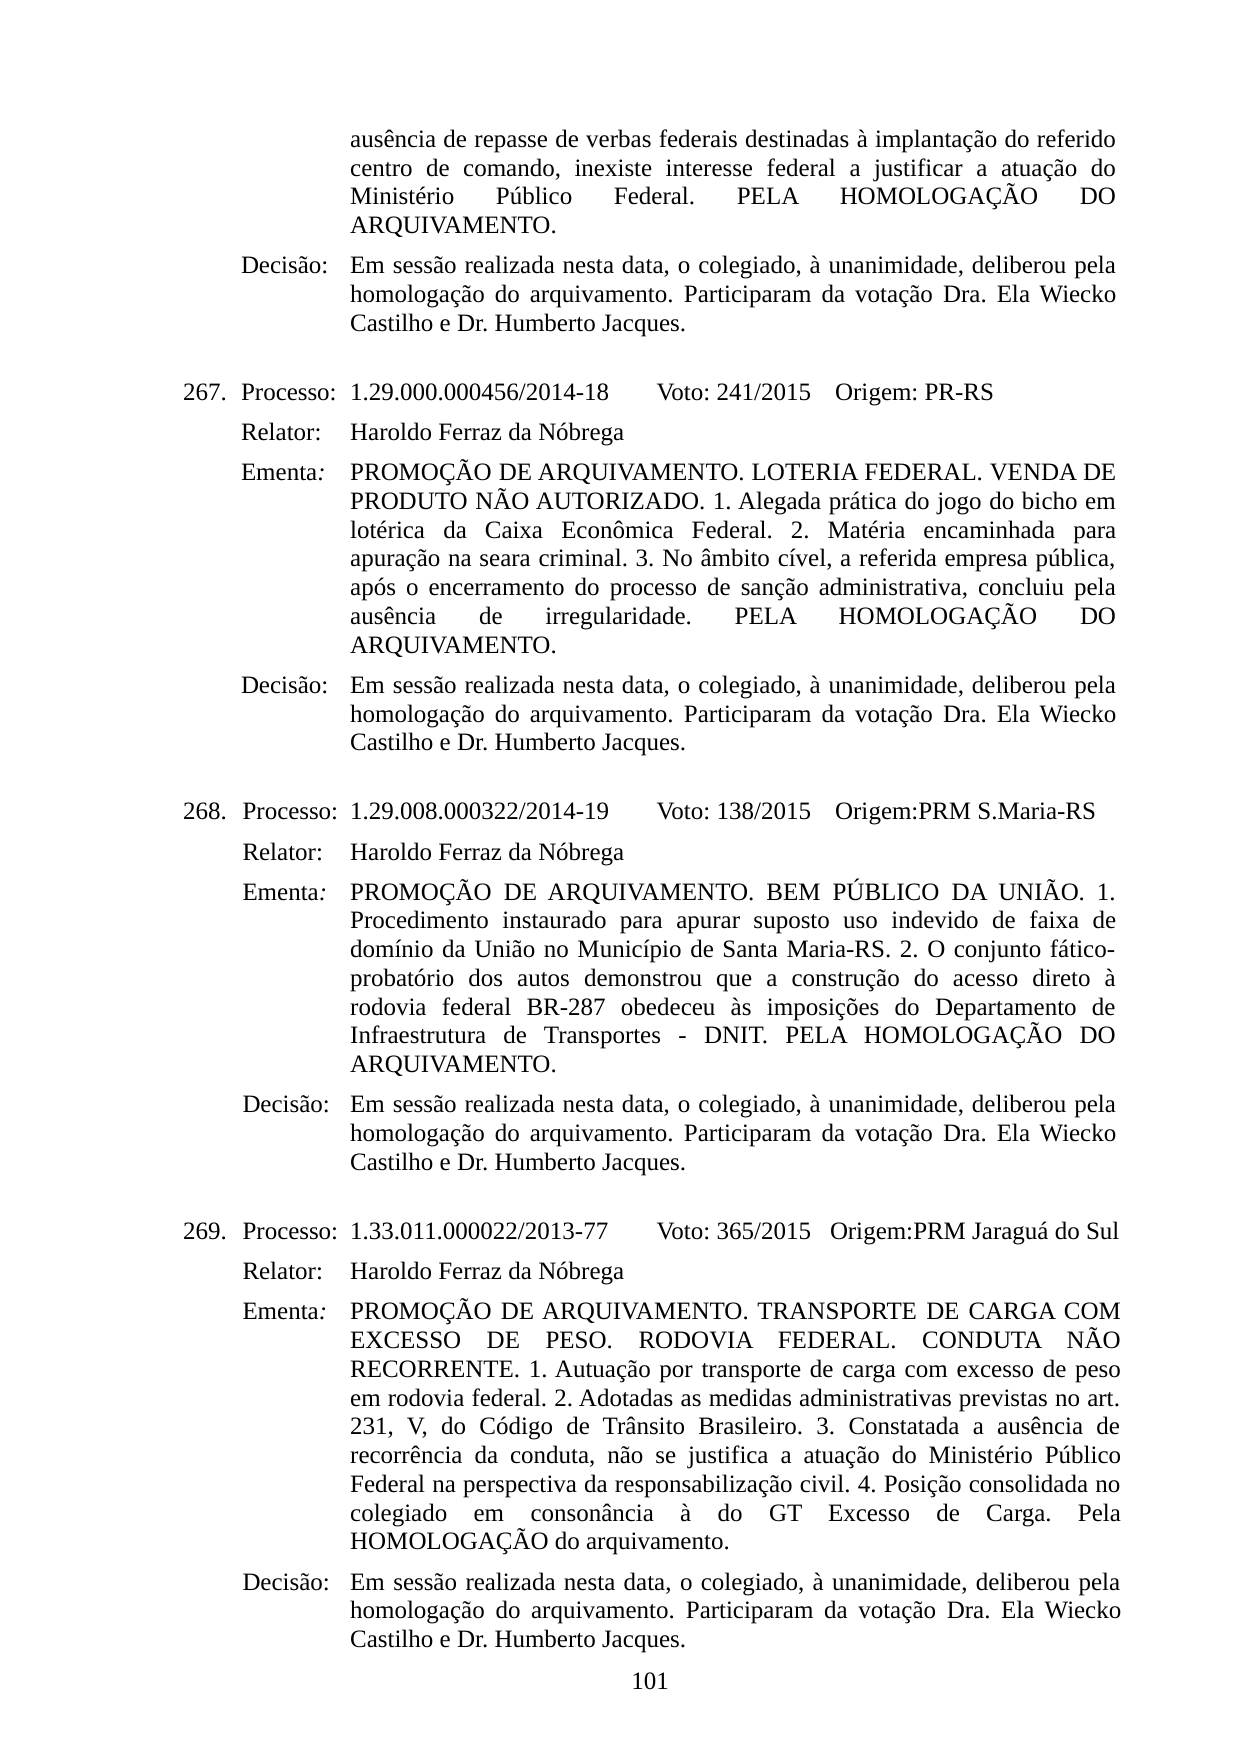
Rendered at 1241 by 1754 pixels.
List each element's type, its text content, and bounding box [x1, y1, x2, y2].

table_header 268. [177, 791, 237, 831]
table_cell Decisão: [237, 1084, 344, 1181]
table_cell [177, 451, 235, 664]
table_cell [177, 871, 237, 1084]
table_cell Em sessão realizada nesta data, o colegiado, à unanimidade, deliberou pela homologação do arquivamento. Participaram da votação Dra. Ela Wiecko Castilho e Dr. Humberto Jacques. [344, 664, 1122, 762]
table_cell [177, 1561, 237, 1658]
table_cell Em sessão realizada nesta data, o colegiado, à unanimidade, deliberou pela homologação do arquivamento. Participaram da votação Dra. Ela Wiecko Castilho e Dr. Humberto Jacques. [344, 245, 1122, 342]
table_cell Haroldo Ferraz da Nóbrega [344, 1250, 1127, 1291]
table_header Voto: 365/2015 [651, 1210, 824, 1250]
table_header Processo: [237, 791, 344, 831]
table_cell Relator: [237, 831, 344, 871]
table_cell ausência de repasse de verbas federais destinadas à implantação do referido centro de comando, inexiste interesse federal a justificar a atuação do Ministério Público Federal. PELA HOMOLOGAÇÃO DO ARQUIVAMENTO. [344, 118, 1122, 244]
table_cell Decisão: [237, 1561, 344, 1658]
table_cell Relator: [237, 1250, 344, 1291]
table_cell [235, 118, 344, 244]
table_cell Ementa: [235, 451, 344, 664]
table_header 1.29.008.000322/2014-19 [344, 791, 651, 831]
table_header Voto: 241/2015 [651, 371, 829, 411]
table_cell Em sessão realizada nesta data, o colegiado, à unanimidade, deliberou pela homologação do arquivamento. Participaram da votação Dra. Ela Wiecko Castilho e Dr. Humberto Jacques. [344, 1561, 1127, 1658]
table_header Origem:PRM S.Maria-RS [829, 791, 1122, 831]
table_cell PROMOÇÃO DE ARQUIVAMENTO. BEM PÚBLICO DA UNIÃO. 1. Procedimento instaurado para apurar suposto uso indevido de faixa de domínio da União no Município de Santa Maria-RS. 2. O conjunto fático-probatório dos autos demonstrou que a construção do acesso direto à rodovia federal BR-287 obedeceu às imposições do Departamento de Infraestrutura de Transportes - DNIT. PELA HOMOLOGAÇÃO DO ARQUIVAMENTO. [344, 871, 1122, 1084]
table_cell [177, 1291, 237, 1561]
table_header Processo: [237, 1210, 344, 1250]
table_header Origem:PRM Jaraguá do Sul [824, 1210, 1127, 1250]
table_cell Relator: [235, 411, 344, 451]
table_header 1.29.000.000456/2014-18 [344, 371, 651, 411]
table_cell [177, 118, 235, 244]
table_cell Decisão: [235, 245, 344, 342]
table_cell Haroldo Ferraz da Nóbrega [344, 831, 1122, 871]
table_cell [177, 245, 235, 342]
table_header Origem: PR-RS [829, 371, 1122, 411]
table_cell PROMOÇÃO DE ARQUIVAMENTO. LOTERIA FEDERAL. VENDA DE PRODUTO NÃO AUTORIZADO. 1. Alegada prática do jogo do bicho em lotérica da Caixa Econômica Federal. 2. Matéria encaminhada para apuração na seara criminal. 3. No âmbito cível, a referida empresa pública, após o encerramento do processo de sanção administrativa, concluiu pela ausência de irregularidade. PELA HOMOLOGAÇÃO DO ARQUIVAMENTO. [344, 451, 1122, 664]
table_header 1.33.011.000022/2013-77 [344, 1210, 651, 1250]
table_header Processo: [235, 371, 344, 411]
table_cell [177, 1250, 237, 1291]
table_header Voto: 138/2015 [651, 791, 829, 831]
table_cell [177, 664, 235, 762]
table_cell Ementa: [237, 1291, 344, 1561]
table_header 267. [177, 371, 235, 411]
table_cell [177, 411, 235, 451]
table_cell PROMOÇÃO DE ARQUIVAMENTO. TRANSPORTE DE CARGA COM EXCESSO DE PESO. RODOVIA FEDERAL. CONDUTA NÃO RECORRENTE. 1. Autuação por transporte de carga com excesso de peso em rodovia federal. 2. Adotadas as medidas administrativas previstas no art. 231, V, do Código de Trânsito Brasileiro. 3. Constatada a ausência de recorrência da conduta, não se justifica a atuação do Ministério Público Federal na perspectiva da responsabilização civil. 4. Posição consolidada no colegiado em consonância à do GT Excesso de Carga. Pela HOMOLOGAÇÃO do arquivamento. [344, 1291, 1127, 1561]
table_cell Em sessão realizada nesta data, o colegiado, à unanimidade, deliberou pela homologação do arquivamento. Participaram da votação Dra. Ela Wiecko Castilho e Dr. Humberto Jacques. [344, 1084, 1122, 1181]
table_cell [177, 831, 237, 871]
table_cell Ementa: [237, 871, 344, 1084]
table_cell Haroldo Ferraz da Nóbrega [344, 411, 1122, 451]
table_cell Decisão: [235, 664, 344, 762]
table_header 269. [177, 1210, 237, 1250]
table_cell [177, 1084, 237, 1181]
